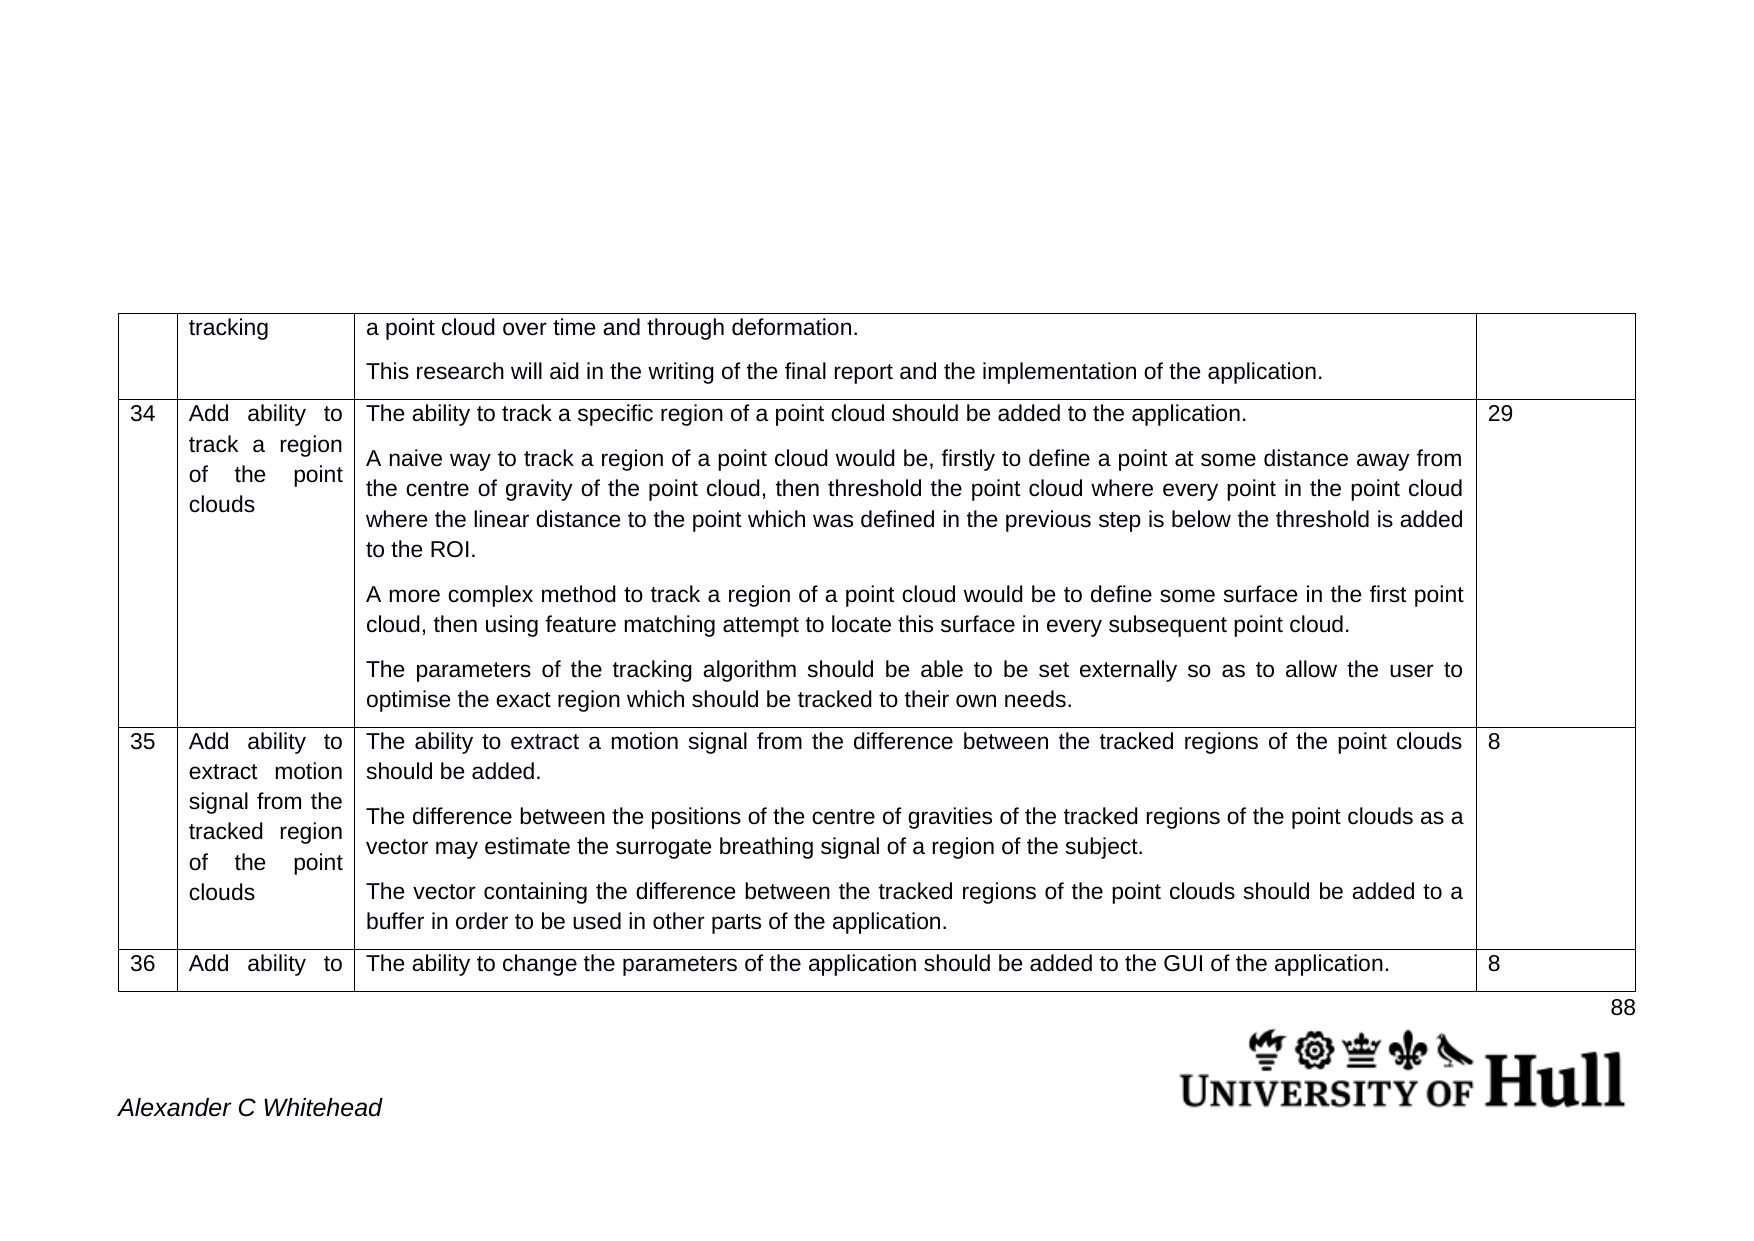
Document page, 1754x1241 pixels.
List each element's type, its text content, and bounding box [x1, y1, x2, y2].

table_cell The ability to extract a motion signal from the difference between the tracked regions of the point clouds should be added. The difference between the positions of the centre of gravities of the tracked regions of the point clouds as a vector may estimate the surrogate breathing signal of a region of the subject. The vector containing the difference between the tracked regions of the point clouds should be added to a buffer in order to be used in other parts of the application. [355, 728, 1476, 949]
table_cell The ability to change the parameters of the application should be added to the GUI of the application. [355, 950, 1476, 991]
table_cell Add ability to track a region of the point clouds [178, 400, 354, 727]
table_cell 35 [119, 728, 177, 949]
table_cell a point cloud over time and through deformation. This research will aid in the writing of the final report and the implementation of the application. [355, 314, 1476, 399]
table_cell The ability to track a specific region of a point cloud should be added to the application. A naive way to track a region of a point cloud would be, firstly to define a point at some distance away from the centre of gravity of the point cloud, then threshold the point cloud where every point in the point cloud where the linear distance to the point which was defined in the previous step is below the threshold is added to the ROI. A more complex method to track a region of a point cloud would be to define some surface in the first point cloud, then using feature matching attempt to locate this surface in every subsequent point cloud. The parameters of the tracking algorithm should be able to be set externally so as to allow the user to optimise the exact region which should be tracked to their own needs. [355, 400, 1476, 727]
table_cell Add ability to [178, 950, 354, 991]
table_cell [1477, 314, 1635, 399]
table_cell 36 [119, 950, 177, 991]
table_cell 29 [1477, 400, 1635, 727]
table_cell tracking [178, 314, 354, 399]
table_cell 34 [119, 400, 177, 727]
table_cell 8 [1477, 728, 1635, 949]
picture [1173, 1020, 1634, 1117]
table_cell [119, 314, 177, 399]
table_cell Add ability to extract motion signal from the tracked region of the point clouds [178, 728, 354, 949]
table_cell 8 [1477, 950, 1635, 991]
